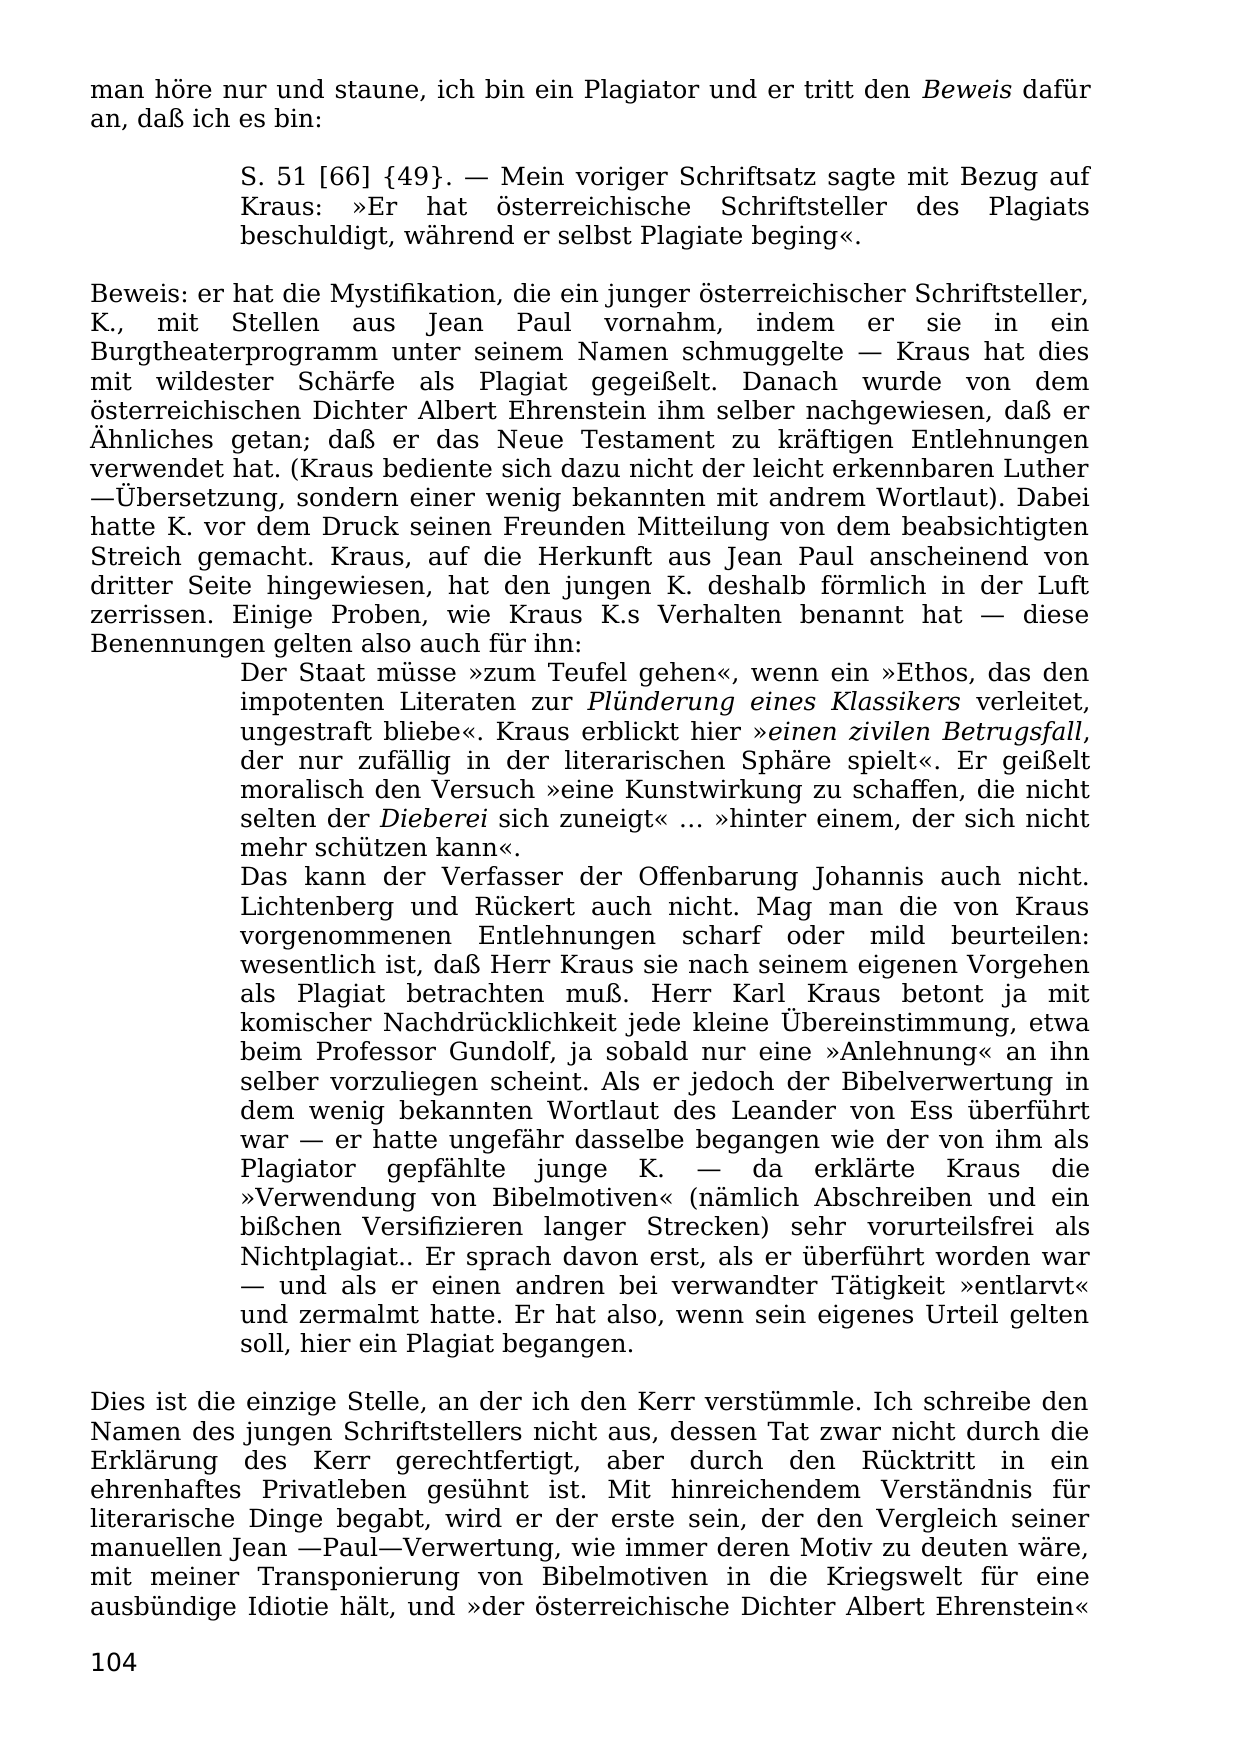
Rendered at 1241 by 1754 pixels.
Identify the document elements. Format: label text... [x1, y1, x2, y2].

text Das kann der Verfasser der Offenbarung Johannis auch nicht. Lichtenberg und Rückert auch nicht. Mag man die von Kraus vorgenommenen Entlehnungen scharf oder mild beurteilen: wesentlich ist, daß Herr Kraus sie nach seinem eigenen Vorgehen als Plagiat betrachten muß. Herr Karl Kraus betont ja mit komischer Nachdrücklichkeit jede kleine Übereinstimmung, etwa beim Professor Gundolf, ja sobald nur eine »Anlehnung« an ihn selber vorzuliegen scheint. Als er jedoch der Bibelverwertung in dem wenig bekannten Wortlaut des Leander von Ess überführt war — er hatte ungefähr dasselbe begangen wie der von ihm als Plagiator gepfählte junge K. — da erklärte Kraus die »Verwendung von Bibelmotiven« (nämlich Abschreiben und ein bißchen Versifizieren langer Strecken) sehr vorurteilsfrei als Nichtplagiat.. Er sprach davon erst, als er überführt worden war — und als er einen andren bei verwandter Tätigkeit »entlarvt« und zermalmt hatte. Er hat also, wenn sein eigenes Urteil gelten soll, hier ein Plagiat begangen. [240, 862, 1091, 1358]
text S. 51 [66] {49}. — Mein voriger Schriftsatz sagte mit Bezug auf Kraus: »Er hat österreichische Schriftsteller des Plagiats beschuldigt, während er selbst Plagiate beging«. [240, 162, 1091, 250]
text Dies ist die einzige Stelle, an der ich den Kerr verstümmle. Ich schreibe den Namen des jungen Schriftstellers nicht aus, dessen Tat zwar nicht durch die Erklärung des Kerr gerechtfertigt, aber durch den Rücktritt in ein ehrenhaftes Privatleben gesühnt ist. Mit hinreichendem Verständnis für literarische Dinge begabt, wird er der erste sein, der den Vergleich seiner manuellen Jean —Paul—Verwertung, wie immer deren Motiv zu deuten wäre, mit meiner Transponierung von Bibelmotiven in die Kriegswelt für eine ausbündige Idiotie hält, und »der österreichische Dichter Albert Ehrenstein« [90, 1387, 1091, 1621]
text Der Staat müsse »zum Teufel gehen«, wenn ein »Ethos, das den impotenten Literaten zur Plünderung eines Klassikers verleitet, ungestraft bliebe«. Kraus erblickt hier »einen zivilen Betrugsfall, der nur zufällig in der literarischen Sphäre spielt«. Er geißelt moralisch den Versuch »eine Kunstwirkung zu schaffen, die nicht selten der Dieberei sich zuneigt« … »hinter einem, der sich nicht mehr schützen kann«. [240, 658, 1091, 862]
text man höre nur und staune, ich bin ein Plagiator und er tritt den Beweis dafür an, daß ich es bin: [90, 75, 1091, 133]
text Beweis: er hat die Mystifikation, die ein junger österreichischer Schriftsteller, K., mit Stellen aus Jean Paul vornahm, indem er sie in ein Burgtheaterprogramm unter seinem Namen schmuggelte — Kraus hat dies mit wildester Schärfe als Plagiat gegeißelt. Danach wurde von dem österreichischen Dichter Albert Ehrenstein ihm selber nachgewiesen, daß er Ähnliches getan; daß er das Neue Testament zu kräftigen Entlehnungen verwendet hat. (Kraus bediente sich dazu nicht der leicht erkennbaren Luther—Übersetzung, sondern einer wenig bekannten mit andrem Wortlaut). Dabei hatte K. vor dem Druck seinen Freunden Mitteilung von dem beabsichtigten Streich gemacht. Kraus, auf die Herkunft aus Jean Paul anscheinend von dritter Seite hingewiesen, hat den jungen K. deshalb förmlich in der Luft zerrissen. Einige Proben, wie Kraus K.s Verhalten benannt hat — diese Benennungen gelten also auch für ihn: [90, 279, 1091, 658]
